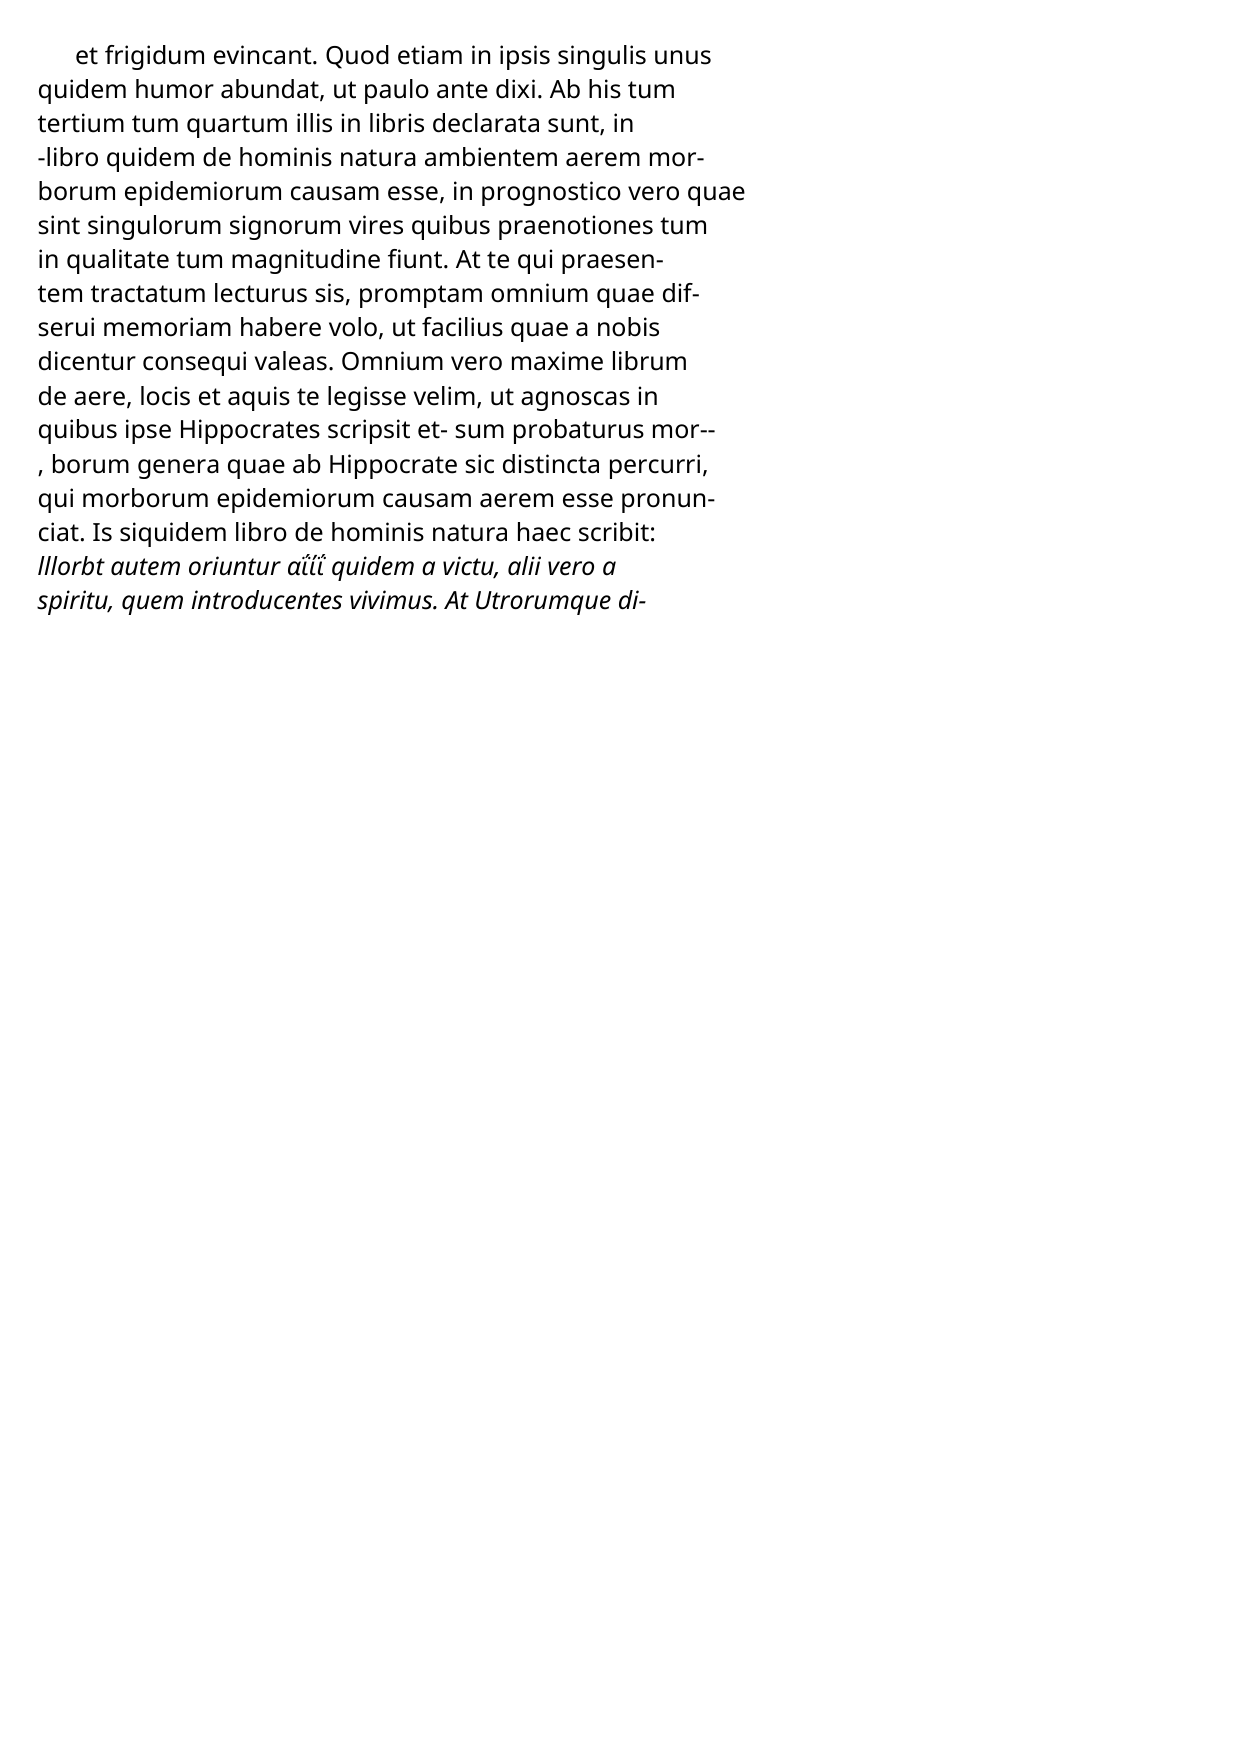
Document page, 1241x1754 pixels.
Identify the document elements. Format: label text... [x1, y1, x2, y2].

text et frigidum evincant. Quod etiam in ipsis singulis unus quidem humor abundat, ut paulo ante dixi. Ab his tum tertium tum quartum illis in libris declarata sunt, in -libro quidem de hominis natura ambientem aerem mor- borum epidemiorum causam esse, in prognostico vero quae sint singulorum signorum vires quibus praenotiones tum in qualitate tum magnitudine fiunt. At te qui praesen- tem tractatum lecturus sis, promptam omnium quae dif- serui memoriam habere volo, ut facilius quae a nobis dicentur consequi valeas. Omnium vero maxime librum de aere, locis et aquis te legisse velim, ut agnoscas in quibus ipse Hippocrates scripsit et- sum probaturus mor-- , borum genera quae ab Hippocrate sic distincta percurri, qui morborum epidemiorum causam aerem esse pronun- ciat. Is siquidem libro de hominis natura haec scribit: lllorbt autem oriuntur αΐίΐ quidem a victu, alii vero a spiritu, quem introducentes vivimus. At Utrorumque di- [37, 37, 1203, 617]
